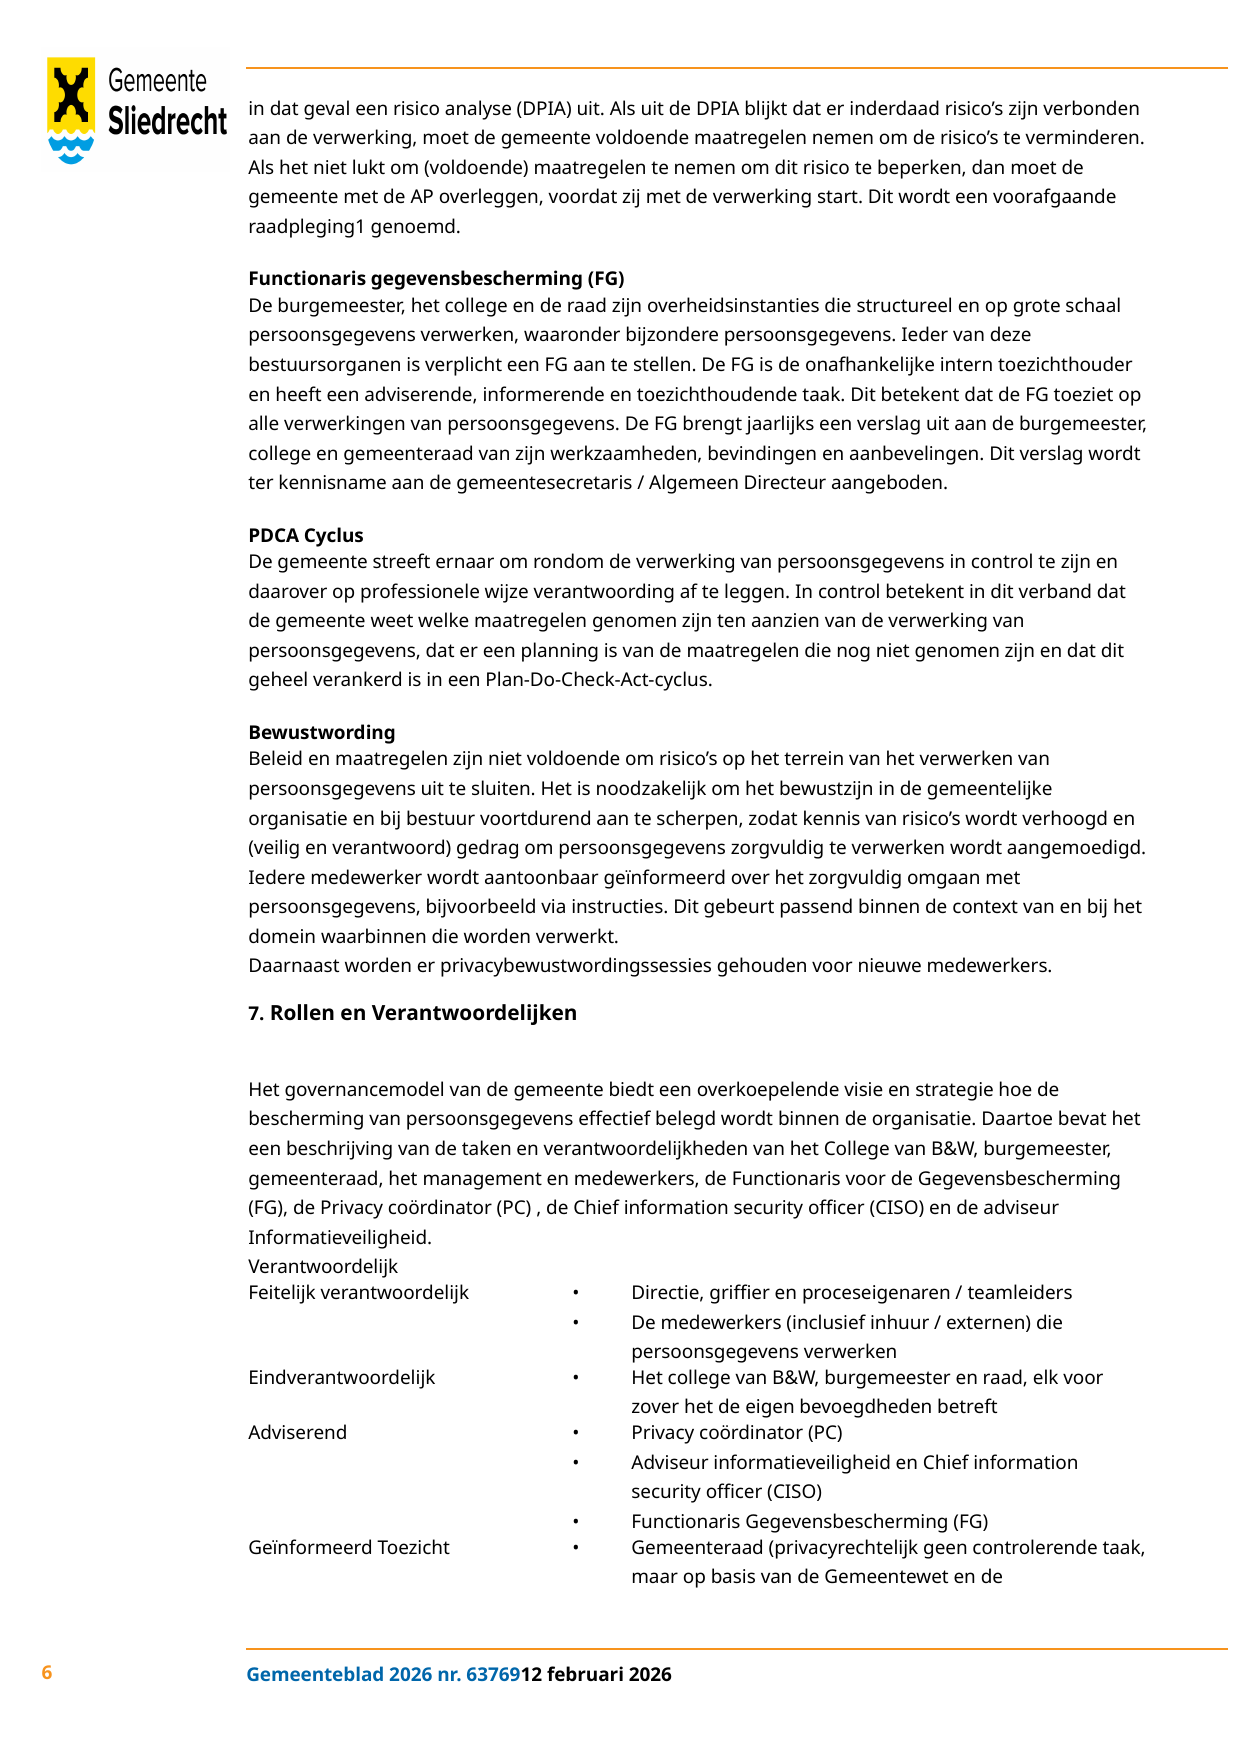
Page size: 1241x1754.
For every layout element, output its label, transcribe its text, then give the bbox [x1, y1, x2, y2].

text Functionaris gegevensbescherming (FG) [248, 263, 1152, 292]
table_cell Eindverantwoordelijk [248, 1364, 572, 1419]
text Beleid en maatregelen zijn niet voldoende om risico’s op het terrein van het verwerken van persoonsgegevens uit te sluiten. Het is noodzakelijk om het bewustzijn in de gemeentelijke organisatie en bij bestuur voortdurend aan te scherpen, zodat kennis van risico’s wordt verhoogd en (veilig en verantwoord) gedrag om persoonsgegevens zorgvuldig te verwerken wordt aangemoedigd. Iedere medewerker wordt aantoonbaar geïnformeerd over het zorgvuldig omgaan met persoonsgegevens, bijvoorbeeld via instructies. Dit gebeurt passend binnen de context van en bij het domein waarbinnen die worden verwerkt. [248, 746, 1152, 949]
table_cell Adviserend [248, 1420, 572, 1534]
text in dat geval een risico analyse (DPIA) uit. Als uit de DPIA blijkt dat er inderdaad risico’s zijn verbonden aan de verwerking, moet de gemeente voldoende maatregelen nemen om de risico’s te verminderen. Als het niet lukt om (voldoende) maatregelen te nemen om dit risico te beperken, dan moet de gemeente met de AP overleggen, voordat zij met de verwerking start. Dit wordt een voorafgaande raadpleging1 genoemd. [248, 95, 1152, 239]
table_cell Het college van B&W, burgemeester en raad, elk voor zover het de eigen bevoegdheden betreft [572, 1364, 1152, 1419]
text De gemeente streeft ernaar om rondom de verwerking van persoonsgegevens in control te zijn en daarover op professionele wijze verantwoording af te leggen. In control betekent in dit verband dat de gemeente weet welke maatregelen genomen zijn ten aanzien van de verwerking van persoonsgegevens, dat er een planning is van de maatregelen die nog niet genomen zijn en dat dit geheel verankerd is in een Plan-Do-Check-Act-cyclus. [248, 548, 1152, 692]
text Daarnaast worden er privacybewustwordingssessies gehouden voor nieuwe medewerkers. [248, 953, 1152, 978]
text 7. Rollen en Verantwoordelijken [248, 998, 1152, 1027]
table_header [572, 1254, 1152, 1279]
table_cell Directie, griffier en proceseigenaren / teamleiders De medewerkers (inclusief inhuur / externen) die persoonsgegevens verwerken [572, 1279, 1152, 1364]
table_cell Gemeenteraad (privacyrechtelijk geen controlerende taak, maar op basis van de Gemeentewet en de [572, 1534, 1152, 1589]
table_cell Geïnformeerd Toezicht [248, 1534, 572, 1589]
table_header Verantwoordelijk [248, 1254, 572, 1279]
text Het governancemodel van de gemeente biedt een overkoepelende visie en strategie hoe de bescherming van persoonsgegevens effectief belegd wordt binnen de organisatie. Daartoe bevat het een beschrijving van de taken en verantwoordelijkheden van het College van B&W, burgemeester, gemeenteraad, het management en medewerkers, de Functionaris voor de Gegevensbescherming (FG), de Privacy coördinator (PC) , de Chief information security officer (CISO) en de adviseur Informatieveiligheid. [248, 1076, 1152, 1249]
text PDCA Cyclus [248, 520, 1152, 548]
table_cell Privacy coördinator (PC) Adviseur informatieveiligheid en Chief information security officer (CISO) Functionaris Gegevensbescherming (FG) [572, 1420, 1152, 1534]
picture [41, 47, 231, 172]
text De burgemeester, het college en de raad zijn overheidsinstanties die structureel en op grote schaal persoonsgegevens verwerken, waaronder bijzondere persoonsgegevens. Ieder van deze bestuursorganen is verplicht een FG aan te stellen. De FG is de onafhankelijke intern toezichthouder en heeft een adviserende, informerende en toezichthoudende taak. Dit betekent dat de FG toeziet op alle verwerkingen van persoonsgegevens. De FG brengt jaarlijks een verslag uit aan de burgemeester, college en gemeenteraad van zijn werkzaamheden, bevindingen en aanbevelingen. Dit verslag wordt ter kennisname aan de gemeentesecretaris / Algemeen Directeur aangeboden. [248, 292, 1152, 495]
text Bewustwording [248, 717, 1152, 746]
table_cell Feitelijk verantwoordelijk [248, 1279, 572, 1364]
